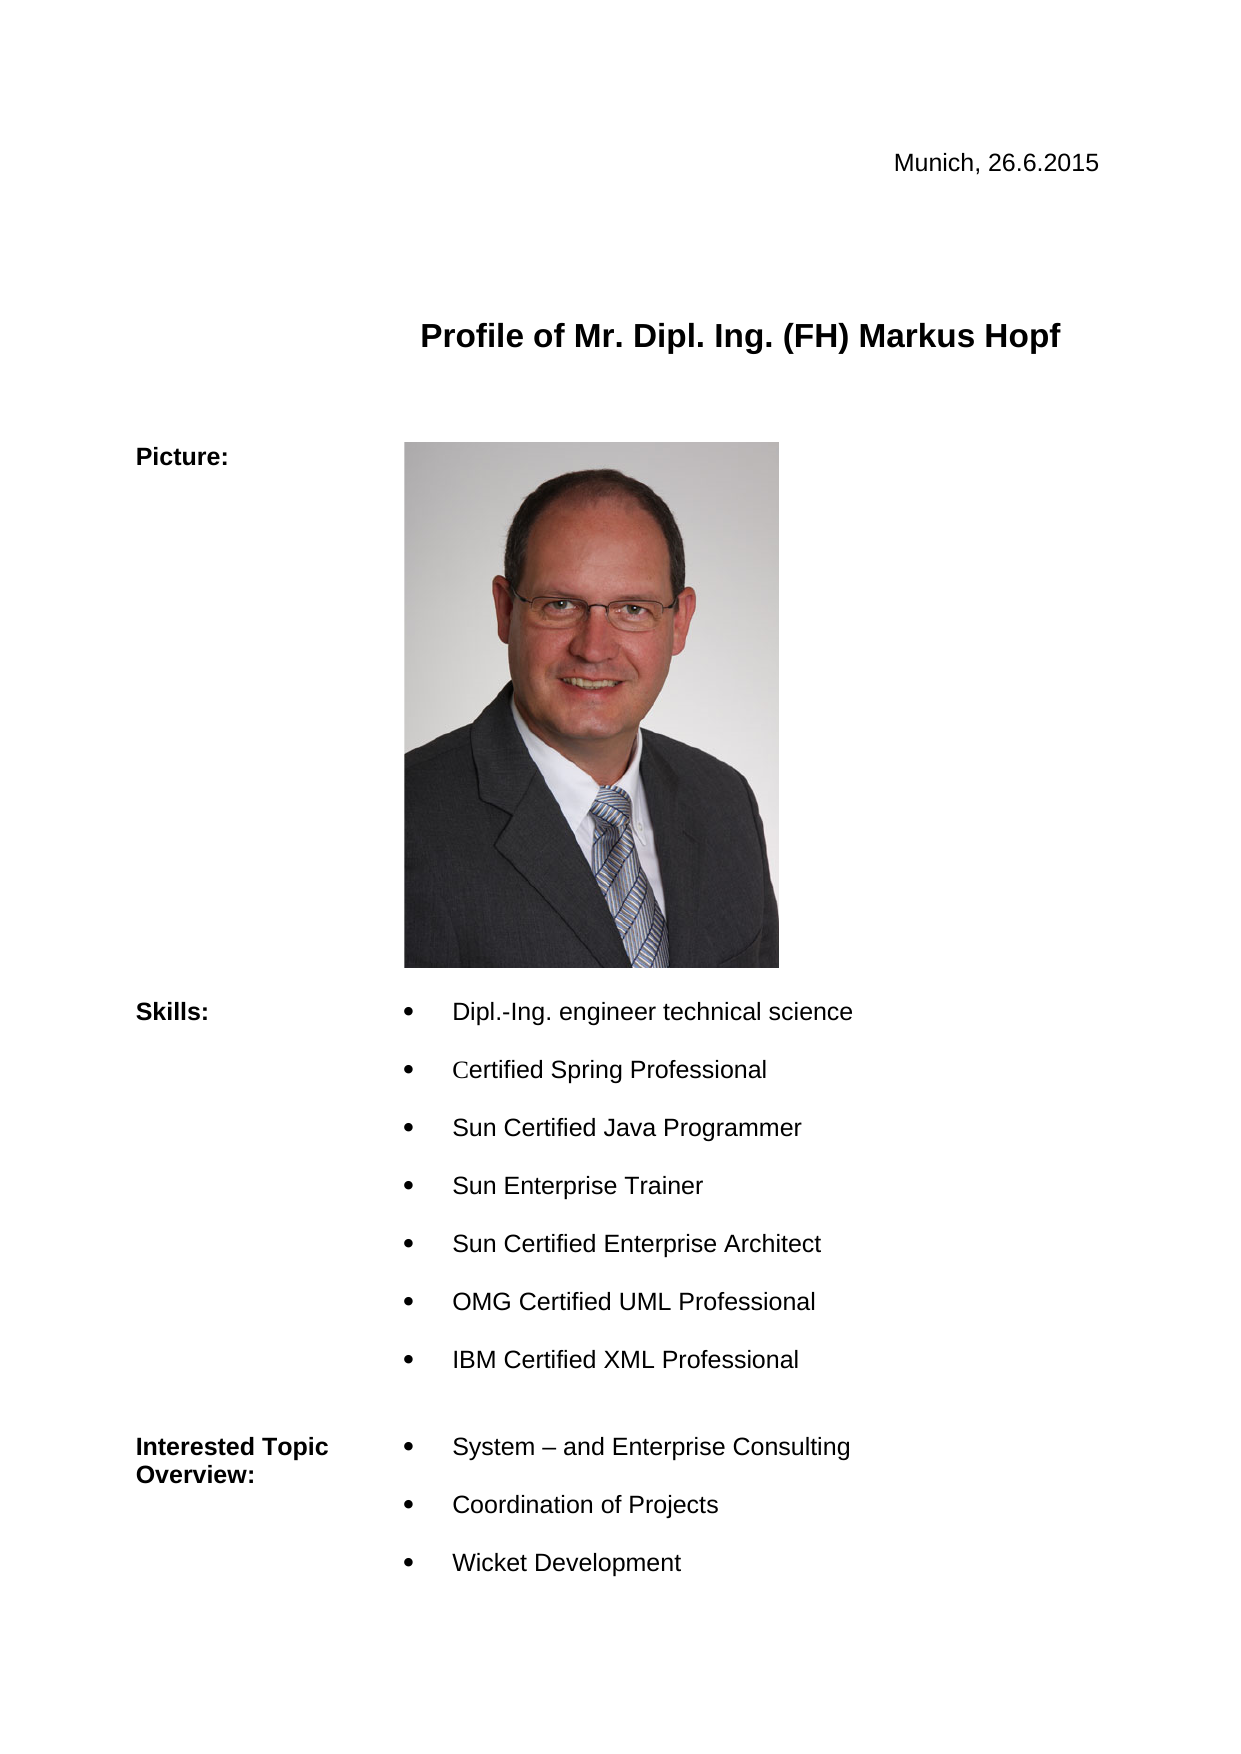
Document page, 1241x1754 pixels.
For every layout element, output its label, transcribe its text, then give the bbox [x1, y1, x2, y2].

table_cell  Dipl.-Ing. engineer technical science  Certified Spring Professional  Sun Certified Java Programmer  Sun Enterprise Trainer  Sun Certified Enterprise Architect  OMG Certified UML Professional  IBM Certified XML Professional [404, 997, 1209, 1432]
subtitle Profile of Mr. Dipl. Ing. (FH) Markus Hopf [298, 316, 1104, 355]
table_header Picture: [136, 442, 404, 997]
table_cell Skills: [136, 997, 404, 1432]
table_cell Interested Topic Overview: [136, 1432, 404, 1606]
text Munich, 26.6.2015 [148, 148, 1116, 176]
table_header [404, 442, 1209, 997]
table_cell  System – and Enterprise Consulting  Coordination of Projects  Wicket Development [404, 1432, 1209, 1606]
